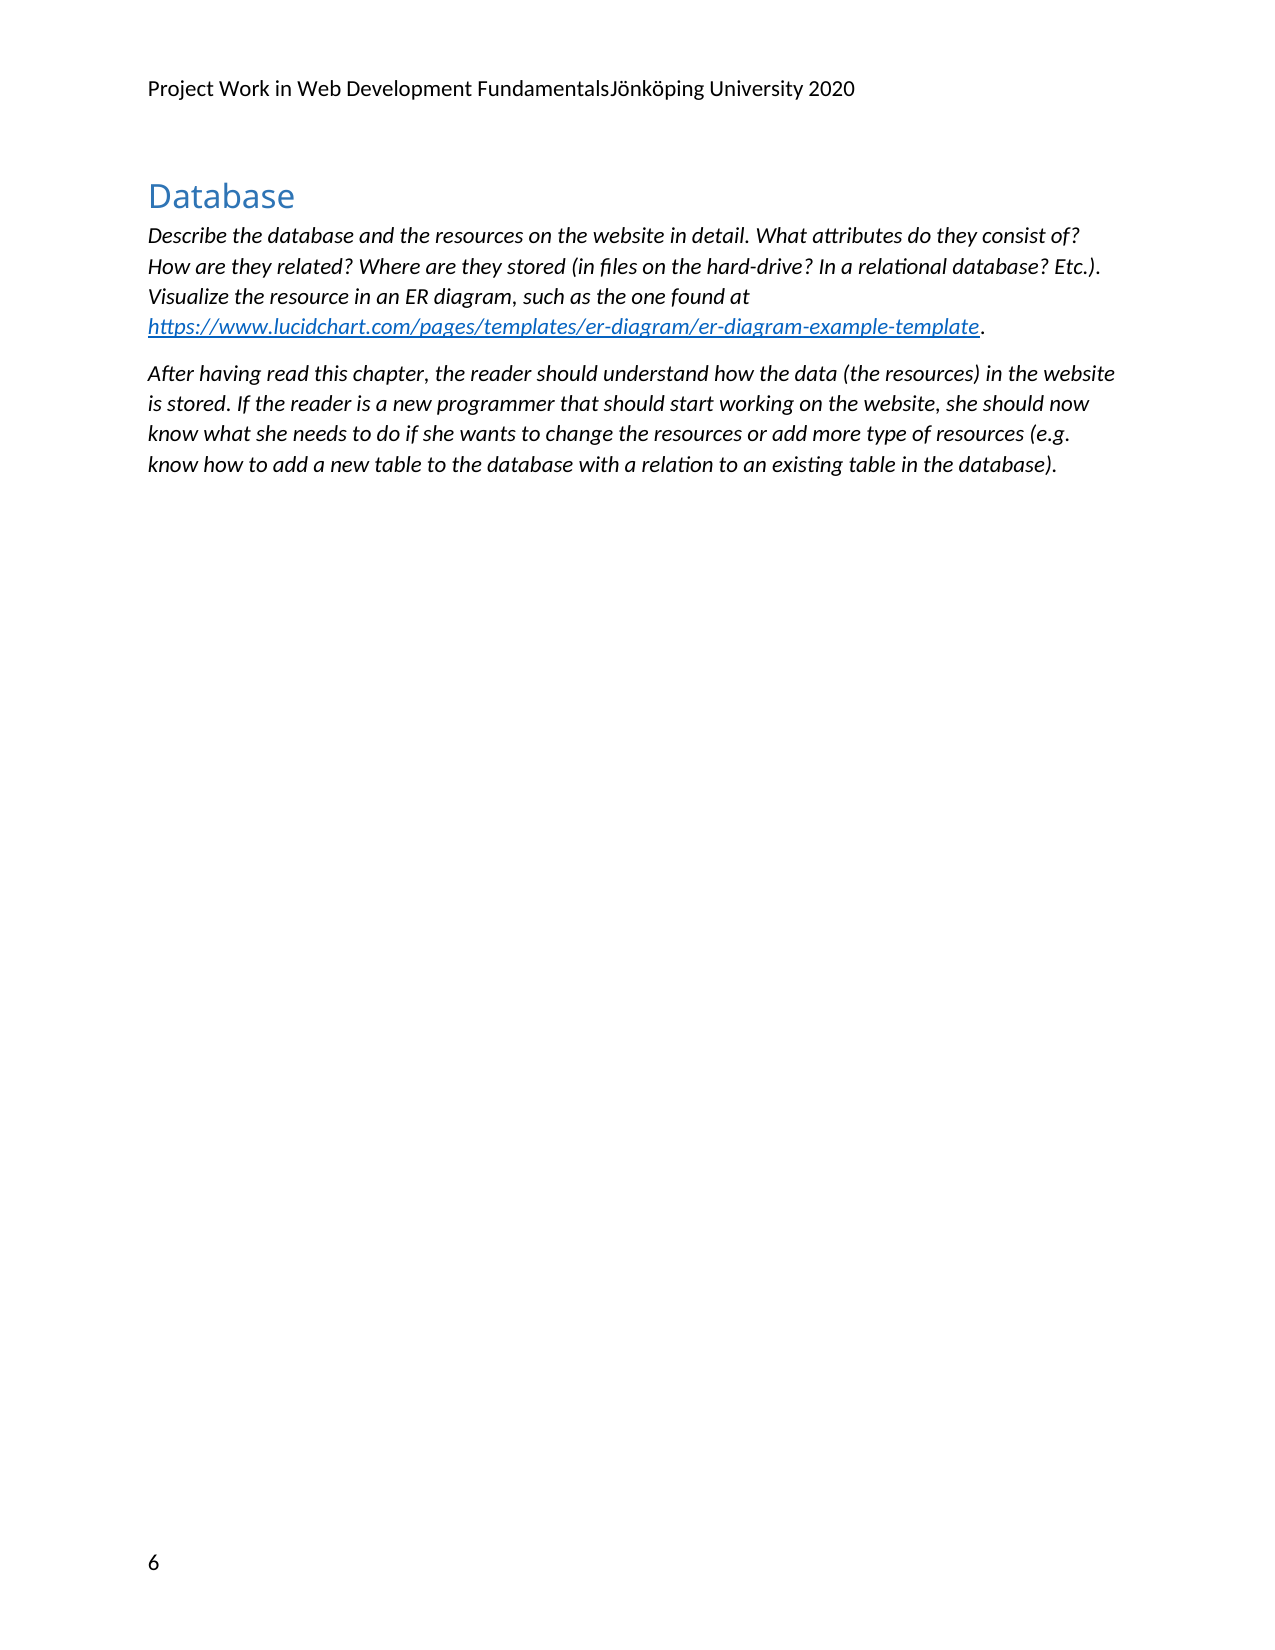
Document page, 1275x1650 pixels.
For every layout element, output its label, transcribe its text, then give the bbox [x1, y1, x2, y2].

subtitle Database [148, 173, 1127, 218]
text Describe the database and the resources on the website in detail. What attributes do they consist of? How are they related? Where are they stored (in files on the hard-drive? In a relational database? Etc.). Visualize the resource in an ER diagram, such as the one found at https://www.lucidchart.com/pages/templates/er-diagram/er-diagram-example-template. [148, 222, 1127, 340]
text After having read this chapter, the reader should understand how the data (the resources) in the website is stored. If the reader is a new programmer that should start working on the website, she should now know what she needs to do if she wants to change the resources or add more type of resources (e.g. know how to add a new table to the database with a relation to an existing table in the database). [148, 359, 1127, 478]
